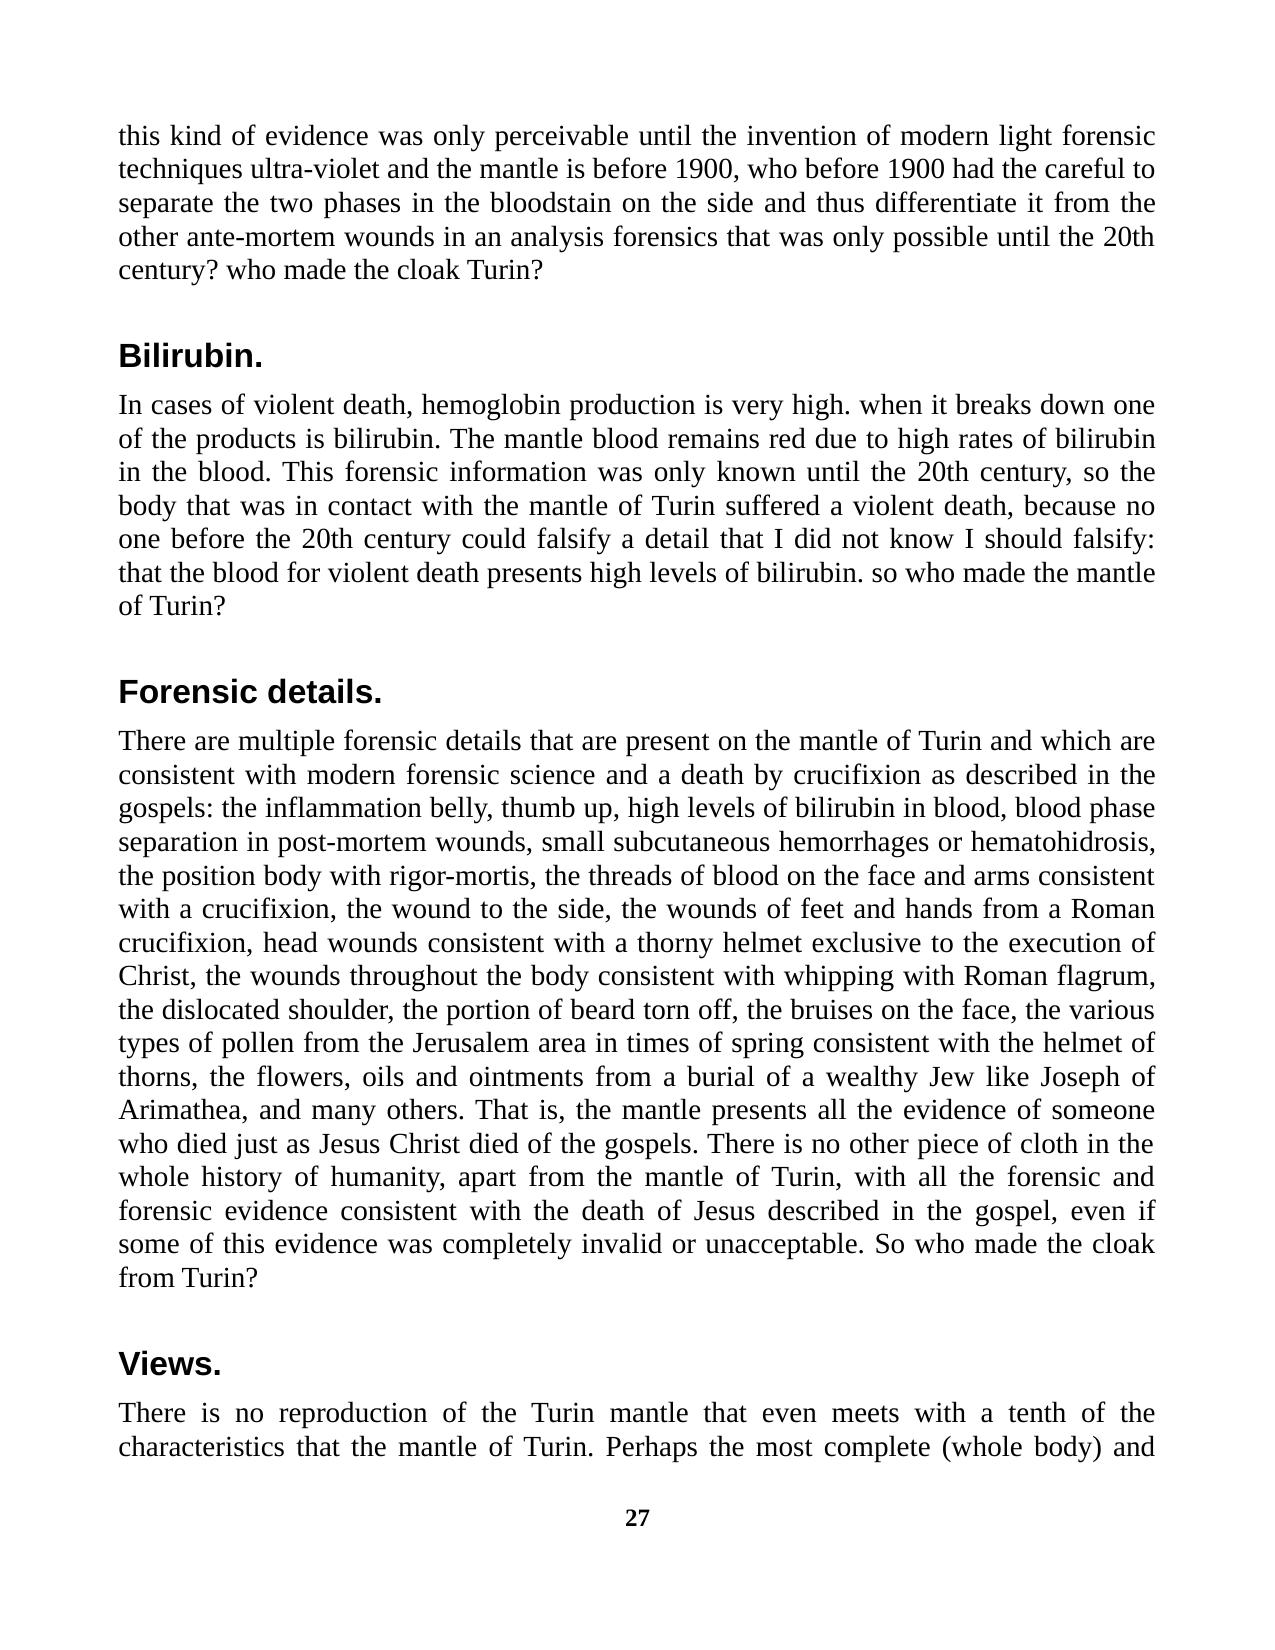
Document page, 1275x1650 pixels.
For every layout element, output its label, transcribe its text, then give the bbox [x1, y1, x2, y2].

subtitle Views. [118, 1344, 1157, 1383]
text In cases of violent death, hemoglobin production is very high. when it breaks down one of the products is bilirubin. The mantle blood remains red due to high rates of bilirubin in the blood. This forensic information was only known until the 20th century, so the body that was in contact with the mantle of Turin suffered a violent death, because no one before the 20th century could falsify a detail that I did not know I should falsify: that the blood for violent death presents high levels of bilirubin. so who made the mantle of Turin? [118, 387, 1157, 622]
text There is no reproduction of the Turin mantle that even meets with a tenth of the characteristics that the mantle of Turin. Perhaps the most complete (whole body) and [118, 1395, 1157, 1462]
subtitle Bilirubin. [118, 336, 1157, 375]
text There are multiple forensic details that are present on the mantle of Turin and which are consistent with modern forensic science and a death by crucifixion as described in the gospels: the inflammation belly, thumb up, high levels of bilirubin in blood, blood phase separation in post-mortem wounds, small subcutaneous hemorrhages or hematohidrosis, the position body with rigor-mortis, the threads of blood on the face and arms consistent with a crucifixion, the wound to the side, the wounds of feet and hands from a Roman crucifixion, head wounds consistent with a thorny helmet exclusive to the execution of Christ, the wounds throughout the body consistent with whipping with Roman flagrum, the dislocated shoulder, the portion of beard torn off, the bruises on the face, the various types of pollen from the Jerusalem area in times of spring consistent with the helmet of thorns, the flowers, oils and ointments from a burial of a wealthy Jew like Joseph of Arimathea, and many others. That is, the mantle presents all the evidence of someone who died just as Jesus Christ died of the gospels. There is no other piece of cloth in the whole history of humanity, apart from the mantle of Turin, with all the forensic and forensic evidence consistent with the death of Jesus described in the gospel, even if some of this evidence was completely invalid or unacceptable. So who made the cloak from Turin? [118, 723, 1157, 1294]
text this kind of evidence was only perceivable until the invention of modern light forensic techniques ultra-violet and the mantle is before 1900, who before 1900 had the careful to separate the two phases in the bloodstain on the side and thus differentiate it from the other ante-mortem wounds in an analysis forensics that was only possible until the 20th century? who made the cloak Turin? [118, 118, 1157, 286]
subtitle Forensic details. [118, 672, 1157, 711]
